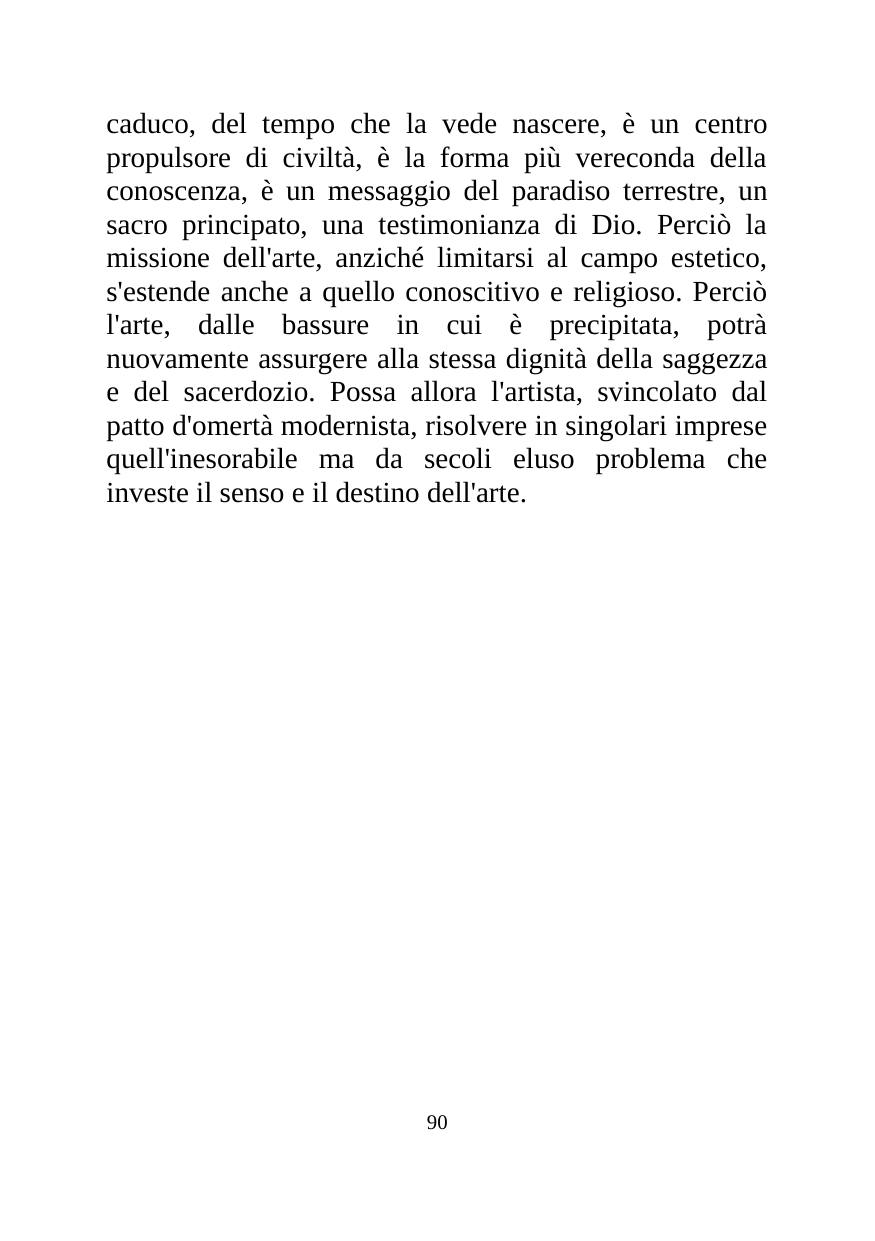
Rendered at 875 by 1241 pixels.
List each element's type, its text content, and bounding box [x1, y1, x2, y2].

text caduco, del tempo che la vede nascere, è un centro propulsore di civiltà, è la forma più vereconda della conoscenza, è un messaggio del paradiso terrestre, un sacro principato, una testimonianza di Dio. Perciò la missione dell'arte, anziché limitarsi al campo estetico, s'estende anche a quello conoscitivo e religioso. Perciò l'arte, dalle bassure in cui è precipitata, potrà nuovamente assurgere alla stessa dignità della saggezza e del sacerdozio. Possa allora l'artista, svincolato dal patto d'omertà modernista, risolvere in singolari imprese quell'inesorabile ma da secoli eluso problema che investe il senso e il destino dell'arte. [106, 106, 768, 509]
